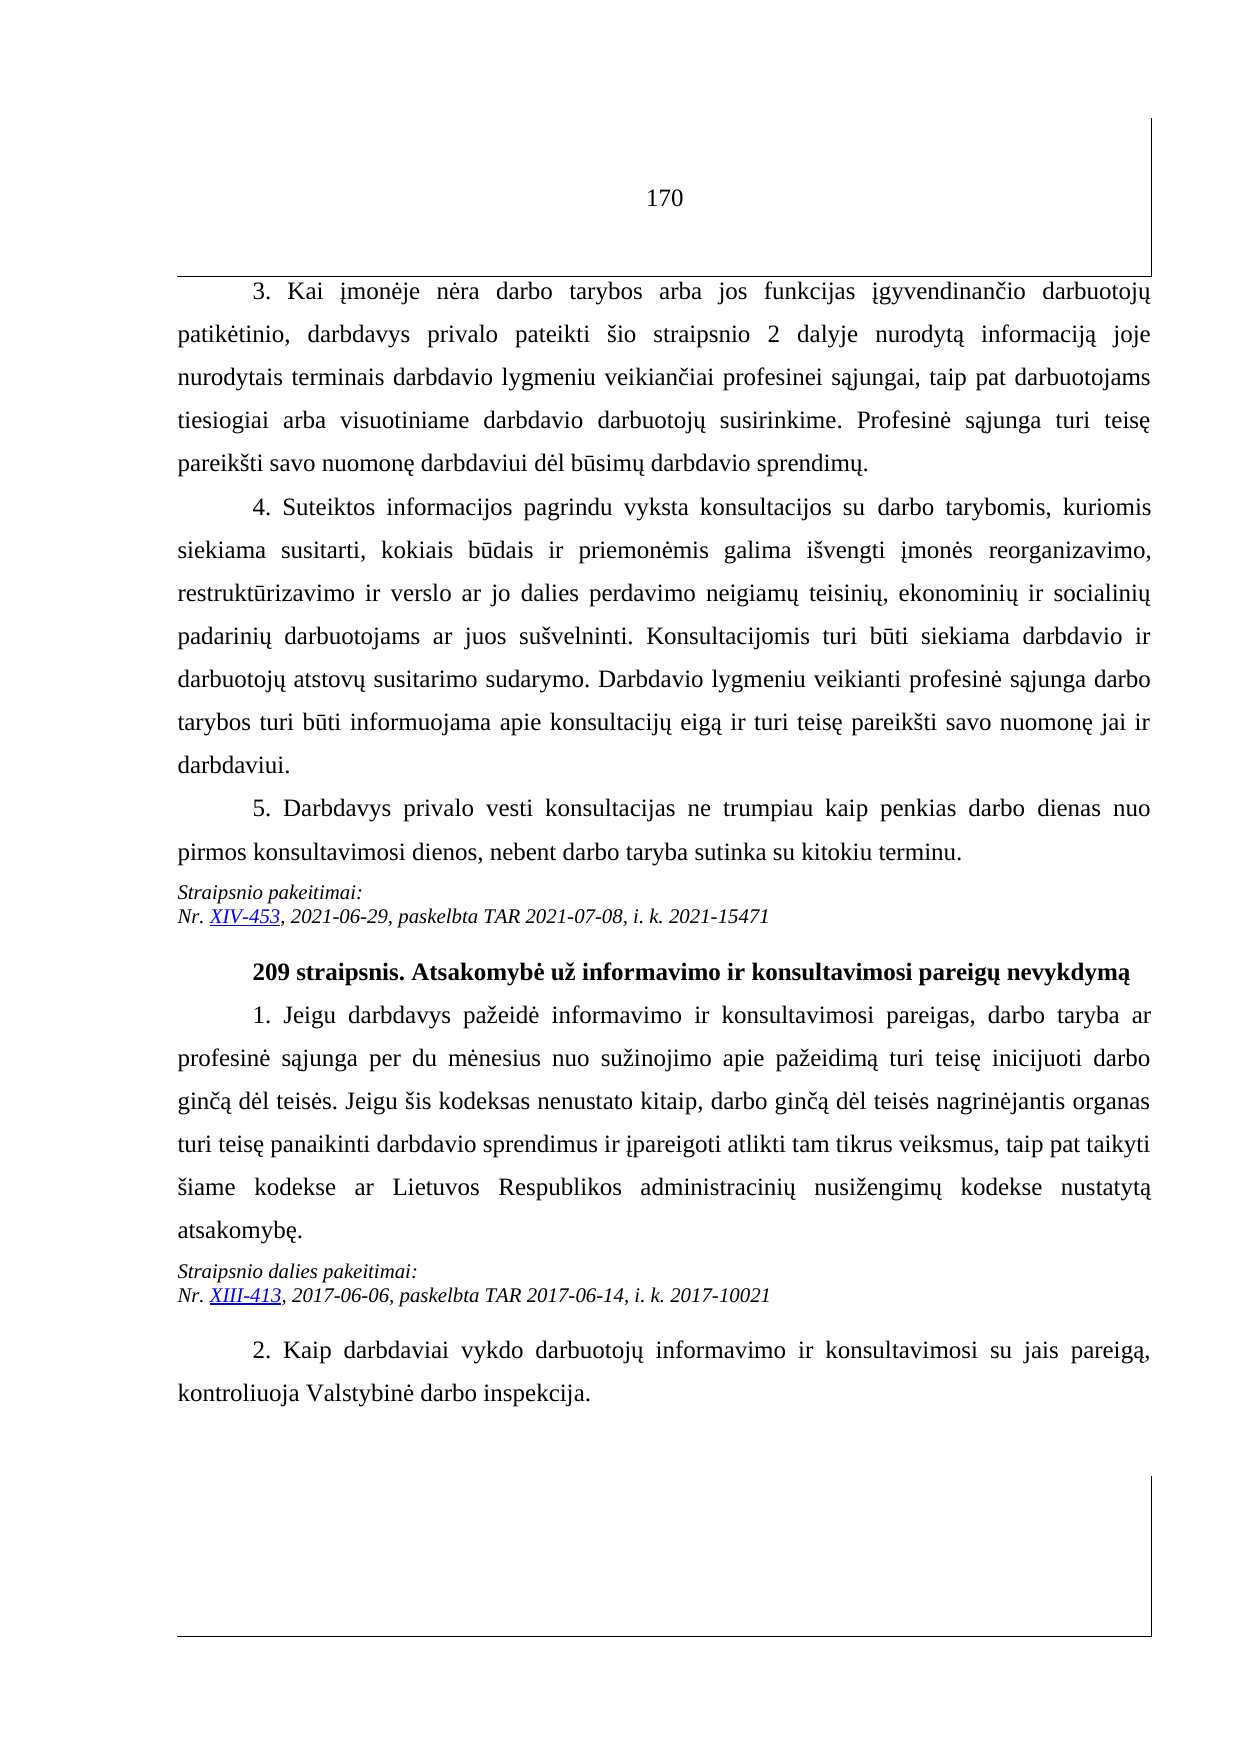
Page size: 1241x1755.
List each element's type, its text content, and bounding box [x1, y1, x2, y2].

text 5. Darbdavys privalo vesti konsultacijas ne trumpiau kaip penkias darbo dienas nuo pirmos konsultavimosi dienos, nebent darbo taryba sutinka su kitokiu terminu. [177, 793, 1152, 865]
text 4. Suteiktos informacijos pagrindu vyksta konsultacijos su darbo tarybomis, kuriomis siekiama susitarti, kokiais būdais ir priemonėmis galima išvengti įmonės reorganizavimo, restruktūrizavimo ir verslo ar jo dalies perdavimo neigiamų teisinių, ekonominių ir socialinių padarinių darbuotojams ar juos sušvelninti. Konsultacijomis turi būti siekiama darbdavio ir darbuotojų atstovų susitarimo sudarymo. Darbdavio lygmeniu veikianti profesinė sąjunga darbo tarybos turi būti informuojama apie konsultacijų eigą ir turi teisę pareikšti savo nuomonę jai ir darbdaviui. [177, 492, 1152, 779]
text 2. Kaip darbdaviai vykdo darbuotojų informavimo ir konsultavimosi su jais pareigą, kontroliuoja Valstybinė darbo inspekcija. [177, 1335, 1152, 1407]
subtitle 209 straipsnis. Atsakomybė už informavimo ir konsultavimosi pareigų nevykdymą [177, 957, 1152, 985]
text Nr. XIV-453, 2021-06-29, paskelbta TAR 2021-07-08, i. k. 2021-15471 [177, 904, 1152, 928]
text Straipsnio pakeitimai: [177, 880, 1152, 904]
text 3. Kai įmonėje nėra darbo tarybos arba jos funkcijas įgyvendinančio darbuotojų patikėtinio, darbdavys privalo pateikti šio straipsnio 2 dalyje nurodytą informaciją joje nurodytais terminais darbdavio lygmeniu veikiančiai profesinei sąjungai, taip pat darbuotojams tiesiogiai arba visuotiniame darbdavio darbuotojų susirinkime. Profesinė sąjunga turi teisę pareikšti savo nuomonę darbdaviui dėl būsimų darbdavio sprendimų. [177, 276, 1152, 477]
text 1. Jeigu darbdavys pažeidė informavimo ir konsultavimosi pareigas, darbo taryba ar profesinė sąjunga per du mėnesius nuo sužinojimo apie pažeidimą turi teisę inicijuoti darbo ginčą dėl teisės. Jeigu šis kodeksas nenustato kitaip, darbo ginčą dėl teisės nagrinėjantis organas turi teisę panaikinti darbdavio sprendimus ir įpareigoti atlikti tam tikrus veiksmus, taip pat taikyti šiame kodekse ar Lietuvos Respublikos administracinių nusižengimų kodekse nustatytą atsakomybę. [177, 1000, 1152, 1244]
text Straipsnio dalies pakeitimai: [177, 1258, 1152, 1283]
text Nr. XIII-413, 2017-06-06, paskelbta TAR 2017-06-14, i. k. 2017-10021 [177, 1283, 1152, 1307]
